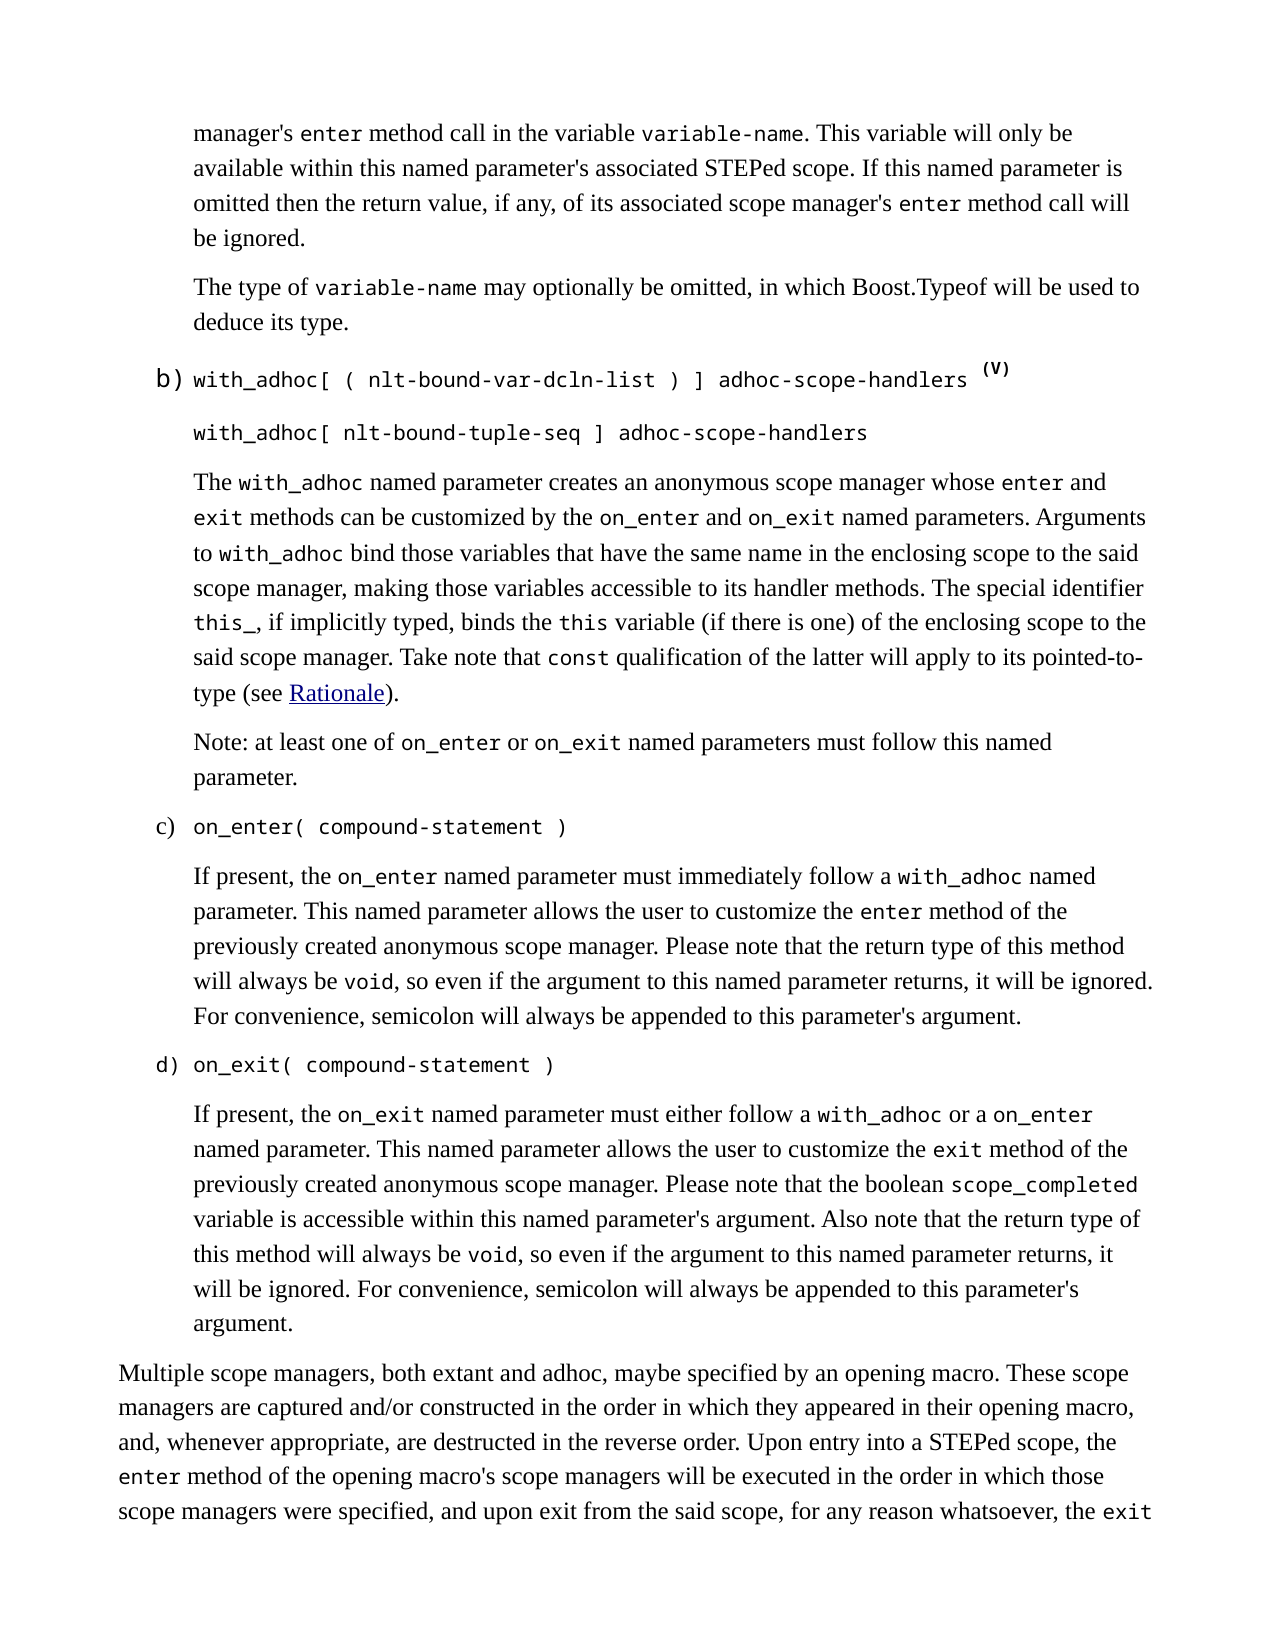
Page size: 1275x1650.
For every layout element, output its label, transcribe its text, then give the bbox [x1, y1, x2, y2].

list The type of variable-name may optionally be omitted, in which Boost.Typeof will be used to deduce its type. [156, 272, 1157, 336]
list manager's enter method call in the variable variable-name. This variable will only be available within this named parameter's associated STEPed scope. If this named parameter is omitted then the return value, if any, of its associated scope manager's enter method call will be ignored. [156, 118, 1157, 252]
text Multiple scope managers, both extant and adhoc, maybe specified by an opening macro. These scope managers are captured and/or constructed in the order in which they appeared in their opening macro, and, whenever appropriate, are destructed in the reverse order. Upon entry into a STEPed scope, the enter method of the opening macro's scope managers will be executed in the order in which those scope managers were specified, and upon exit from the said scope, for any reason whatsoever, the exit [118, 1358, 1157, 1526]
list If present, the on_exit named parameter must either follow a with_adhoc or a on_enter named parameter. This named parameter allows the user to customize the exit method of the previously created anonymous scope manager. Please note that the boolean scope_completed variable is accessible within this named parameter's argument. Also note that the return type of this method will always be void, so even if the argument to this named parameter returns, it will be ignored. For convenience, semicolon will always be appended to this parameter's argument. [156, 1099, 1157, 1337]
list The with_adhoc named parameter creates an anonymous scope manager whose enter and exit methods can be customized by the on_enter and on_exit named parameters. Arguments to with_adhoc bind those variables that have the same name in the enclosing scope to the said scope manager, making those variables accessible to its handler methods. The special identifier this_, if implicitly typed, binds the this variable (if there is one) of the enclosing scope to the said scope manager. Take note that const qualification of the latter will apply to its pointed-to-type (see Rationale). [156, 467, 1157, 706]
list on_exit( compound-statement ) [156, 1050, 1157, 1078]
list with_adhoc[ nlt-bound-tuple-seq ] adhoc-scope-handlers [156, 418, 1157, 447]
list Note: at least one of on_enter or on_exit named parameters must follow this named parameter. [156, 727, 1157, 791]
list with_adhoc[ ( nlt-bound-var-dcln-list ) ] adhoc-scope-handlers (V) [156, 356, 1157, 396]
list on_enter( compound-statement ) [156, 811, 1157, 841]
list If present, the on_enter named parameter must immediately follow a with_adhoc named parameter. This named parameter allows the user to customize the enter method of the previously created anonymous scope manager. Please note that the return type of this method will always be void, so even if the argument to this named parameter returns, it will be ignored. For convenience, semicolon will always be appended to this parameter's argument. [156, 861, 1157, 1030]
